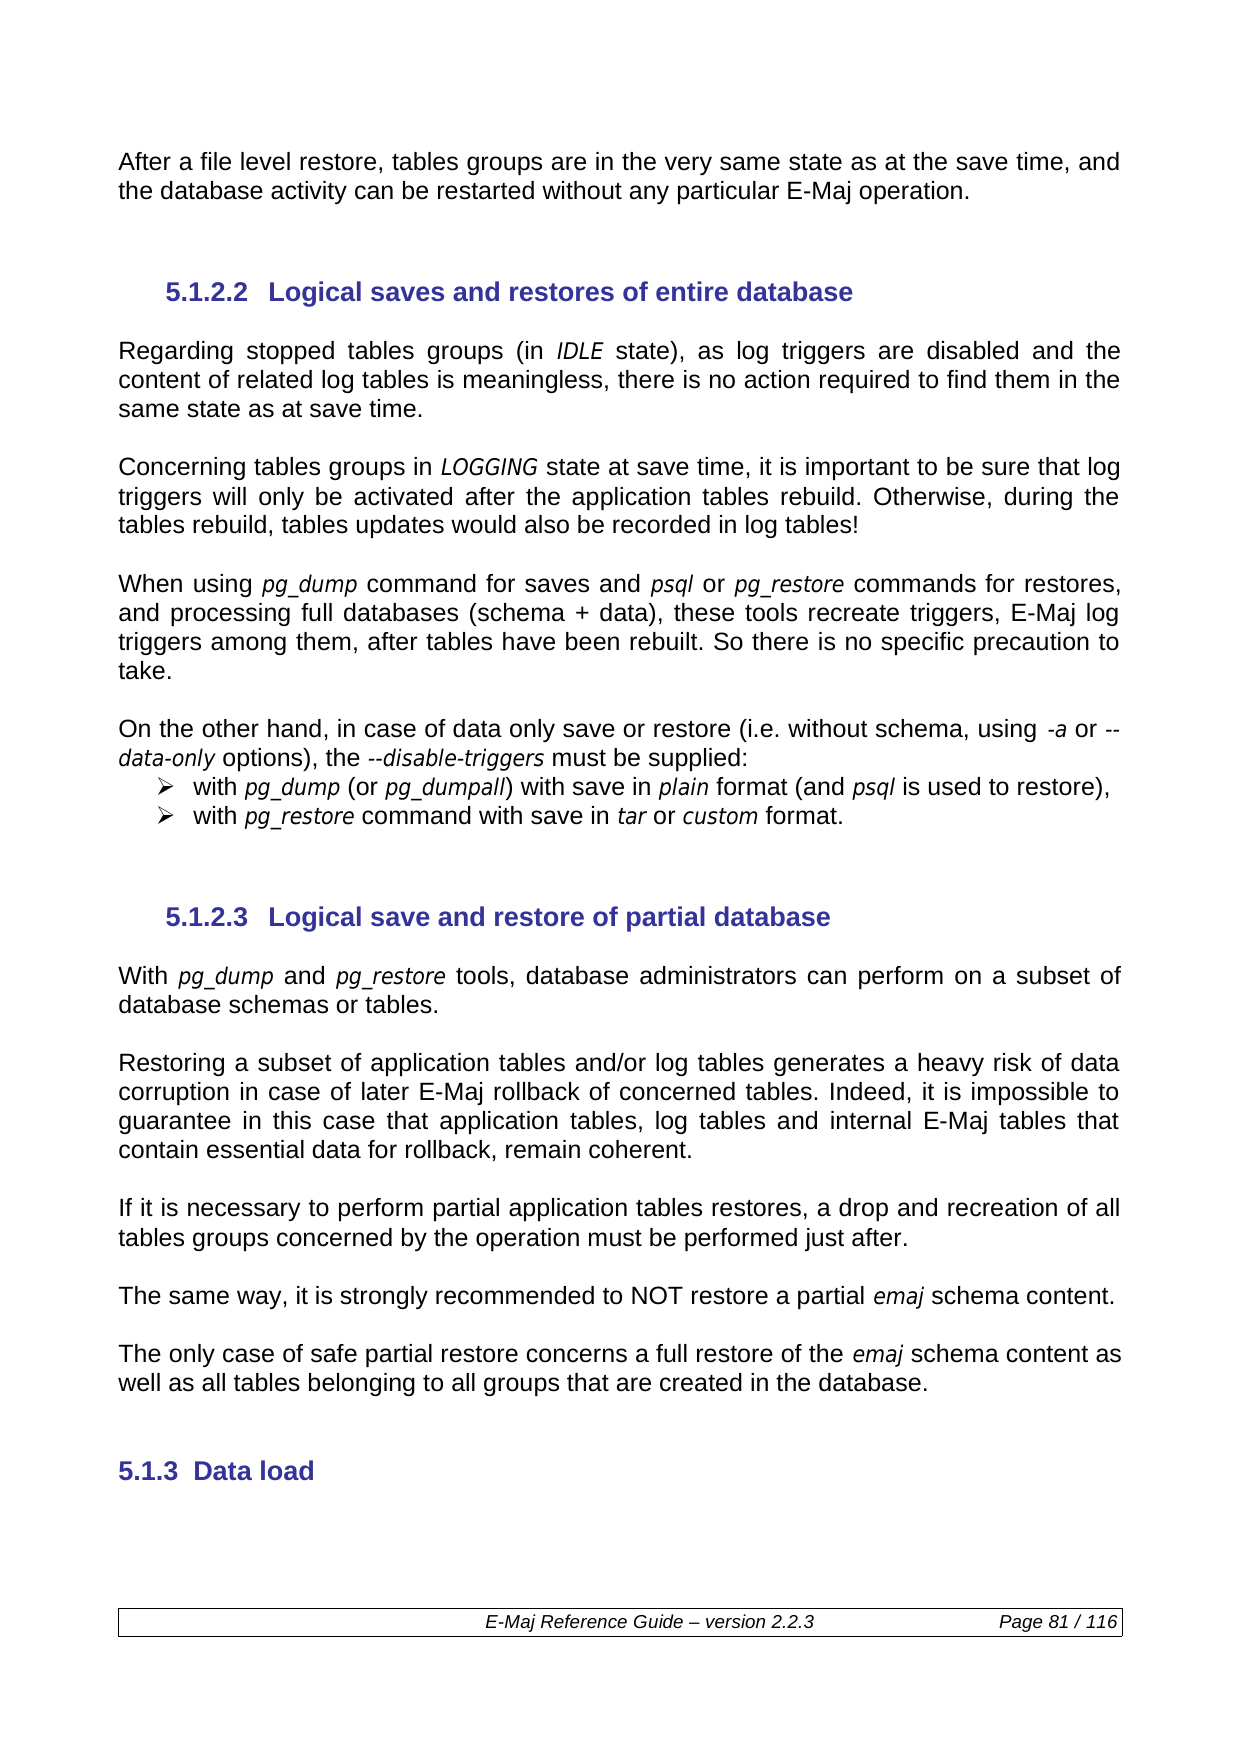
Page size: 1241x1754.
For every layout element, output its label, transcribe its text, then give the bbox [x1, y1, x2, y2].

subtitle Logical saves and restores of entire database [165, 276, 1122, 307]
text When using pg_dump command for saves and psql or pg_restore commands for restores, and processing full databases (schema + data), these tools recreate triggers, E-Maj log triggers among them, after tables have been rebuilt. So there is no specific precaution to take. [118, 568, 1122, 685]
text Regarding stopped tables groups (in IDLE state), as log triggers are disabled and the content of related log tables is meaningless, there is no action required to find them in the same state as at save time. [118, 336, 1122, 423]
list with pg_dump (or pg_dumpall) with save in plain format (and psql is used to restore), [156, 772, 1122, 801]
text With pg_dump and pg_restore tools, database administrators can perform on a subset of database schemas or tables. [118, 961, 1122, 1019]
text The only case of safe partial restore concerns a full restore of the emaj schema content as well as all tables belonging to all groups that are created in the database. [118, 1339, 1122, 1397]
text The same way, it is strongly recommended to NOT restore a partial emaj schema content. [118, 1281, 1122, 1309]
text On the other hand, in case of data only save or restore (i.e. without schema, using -a or --data-only options), the --disable-triggers must be supplied: [118, 714, 1122, 772]
text Restoring a subset of application tables and/or log tables generates a heavy risk of data corruption in case of later E-Maj rollback of concerned tables. Indeed, it is impossible to guarantee in this case that application tables, log tables and internal E-Maj tables that contain essential data for rollback, remain coherent. [118, 1048, 1122, 1164]
text If it is necessary to perform partial application tables restores, a drop and recreation of all tables groups concerned by the operation must be performed just after. [118, 1193, 1122, 1251]
subtitle Data load [118, 1455, 1122, 1486]
list with pg_restore command with save in tar or custom format. [156, 801, 1122, 830]
text Concerning tables groups in LOGGING state at save time, it is important to be sure that log triggers will only be activated after the application tables rebuild. Otherwise, during the tables rebuild, tables updates would also be recorded in log tables! [118, 452, 1122, 539]
text After a file level restore, tables groups are in the very same state as at the save time, and the database activity can be restarted without any particular E-Maj operation. [118, 147, 1122, 205]
subtitle Logical save and restore of partial database [165, 901, 1122, 932]
